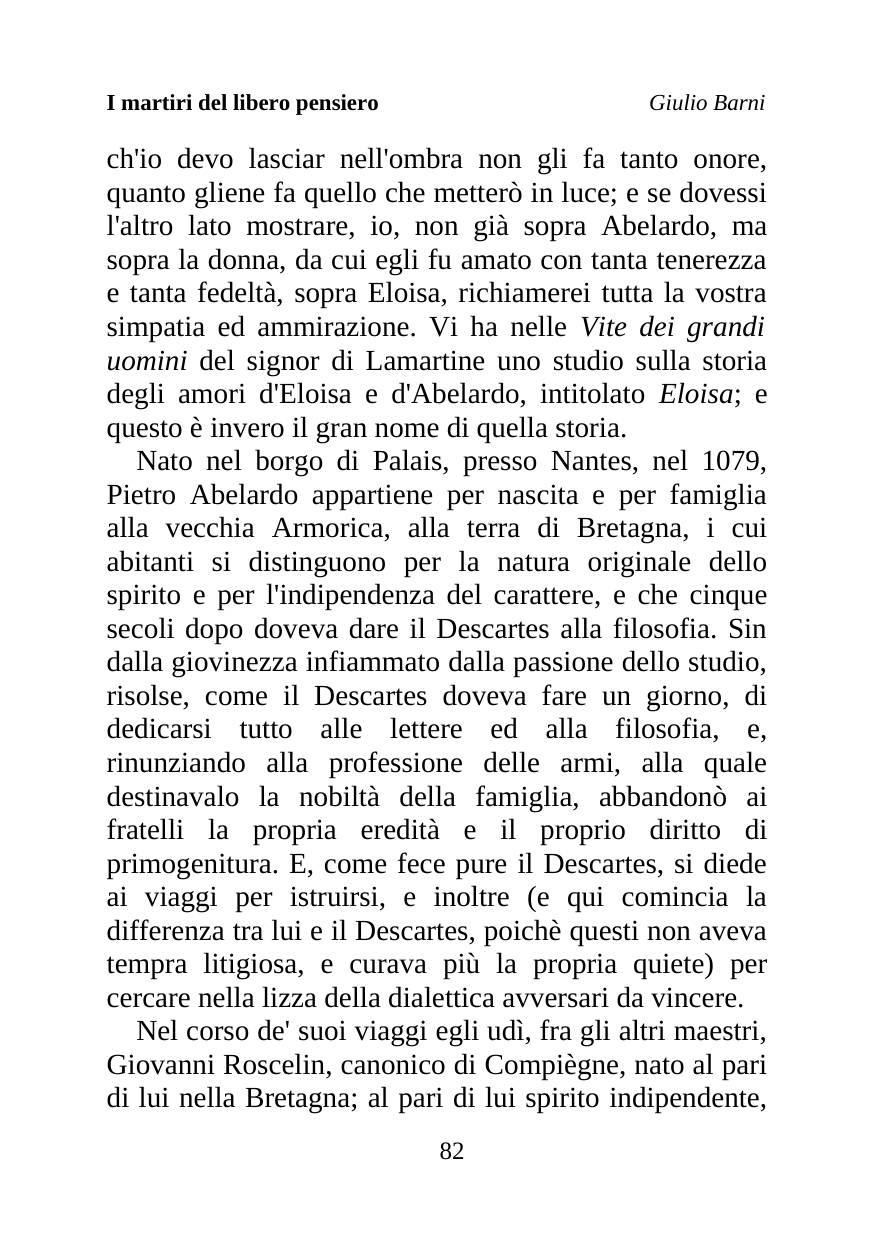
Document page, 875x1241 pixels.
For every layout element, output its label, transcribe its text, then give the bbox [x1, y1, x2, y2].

text Nel corso de' suoi viaggi egli udì, fra gli altri maestri, Giovanni Roscelin, canonico di Compiègne, nato al pari di lui nella Bretagna; al pari di lui spirito indipendente, [106, 1013, 768, 1114]
text Nato nel borgo di Palais, presso Nantes, nel 1079, Pietro Abelardo appartiene per nascita e per famiglia alla vecchia Armorica, alla terra di Bretagna, i cui abitanti si distinguono per la natura originale dello spirito e per l'indipendenza del carattere, e che cinque secoli dopo doveva dare il Descartes alla filosofia. Sin dalla giovinezza infiammato dalla passione dello studio, risolse, come il Descartes doveva fare un giorno, di dedicarsi tutto alle lettere ed alla filosofia, e, rinunziando alla professione delle armi, alla quale destinavalo la nobiltà della famiglia, abbandonò ai fratelli la propria eredità e il proprio diritto di primogenitura. E, come fece pure il Descartes, si diede ai viaggi per istruirsi, e inoltre (e qui comincia la differenza tra lui e il Descartes, poichè questi non aveva tempra litigiosa, e curava più la propria quiete) per cercare nella lizza della dialettica avversari da vincere. [106, 443, 768, 1013]
text ch'io devo lasciar nell'ombra non gli fa tanto onore, quanto gliene fa quello che metterò in luce; e se dovessi l'altro lato mostrare, io, non già sopra Abelardo, ma sopra la donna, da cui egli fu amato con tanta tenerezza e tanta fedeltà, sopra Eloisa, richiamerei tutta la vostra simpatia ed ammirazione. Vi ha nelle Vite dei grandi uomini del signor di Lamartine uno studio sulla storia degli amori d'Eloisa e d'Abelardo, intitolato Eloisa; e questo è invero il gran nome di quella storia. [106, 141, 768, 443]
